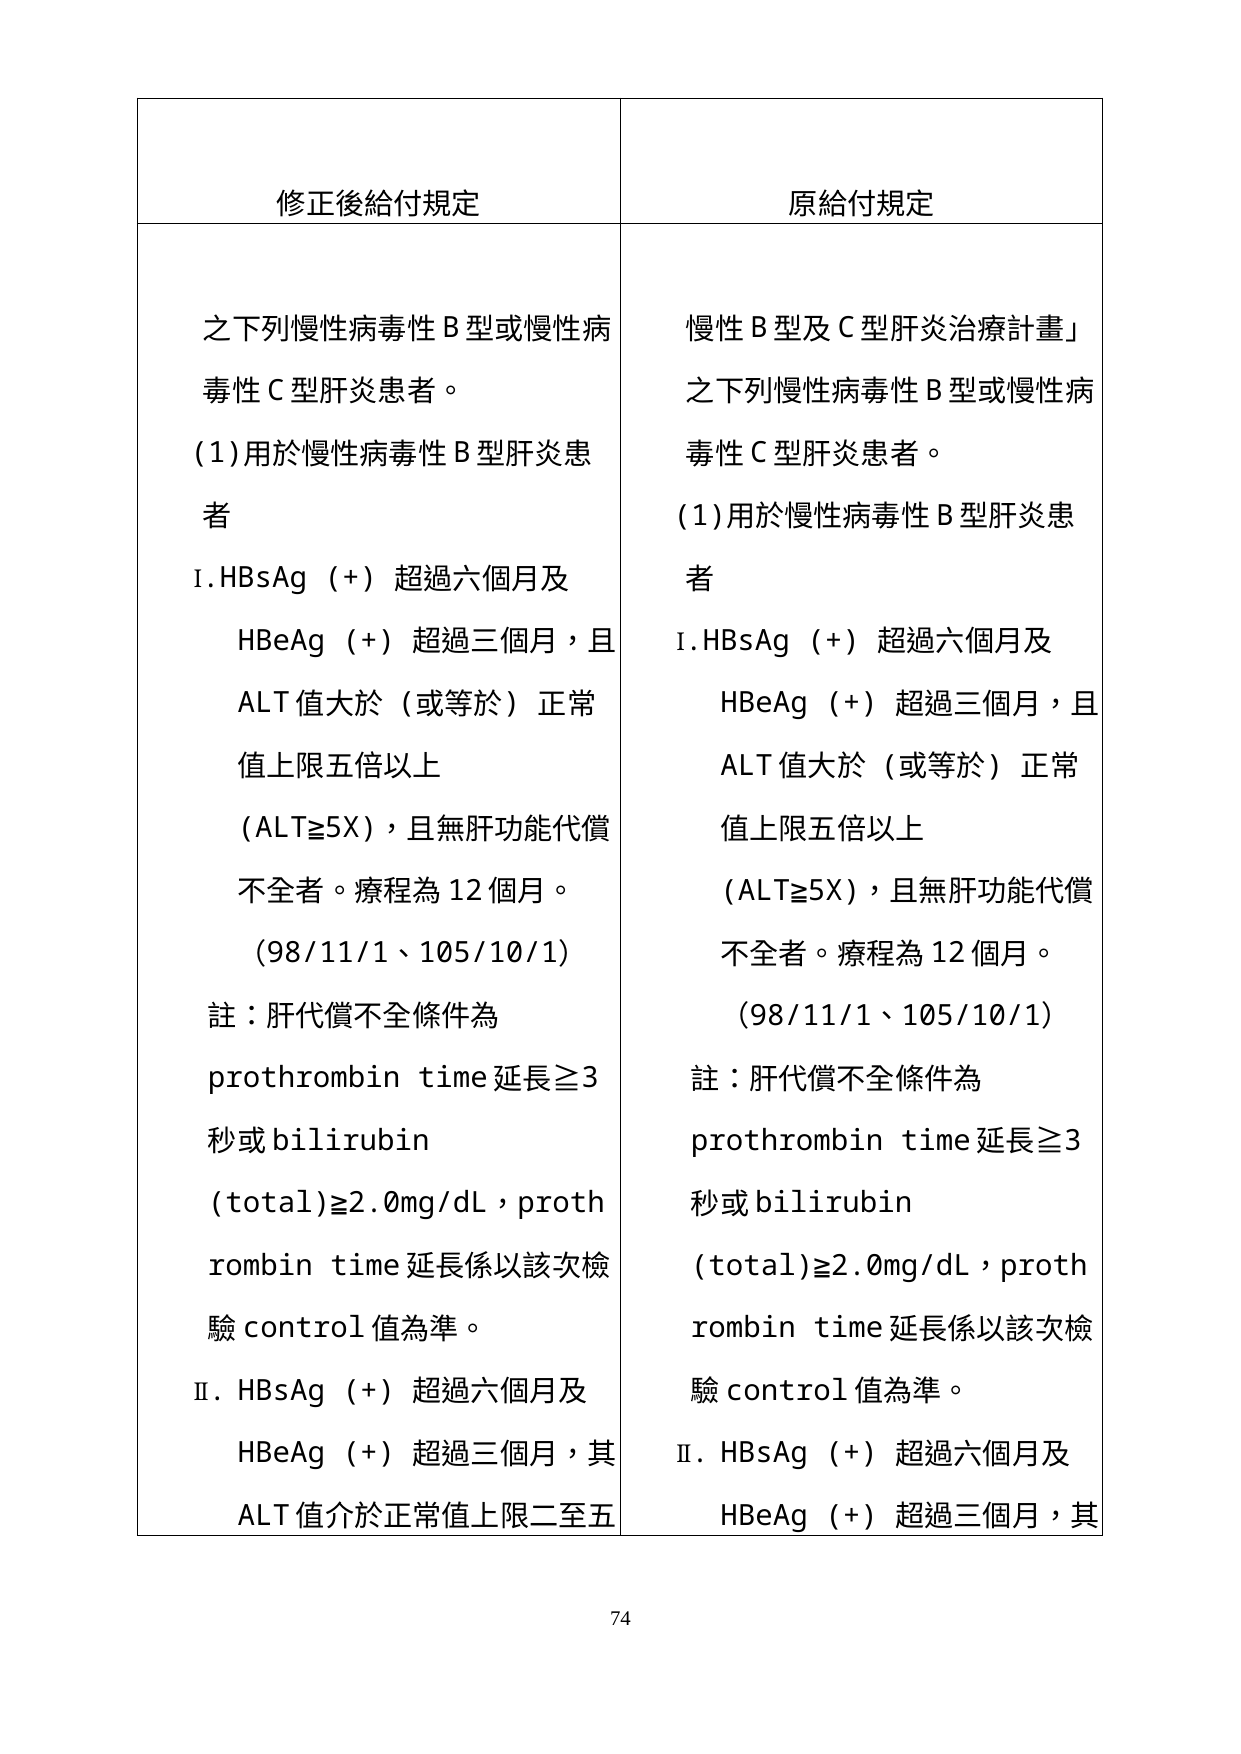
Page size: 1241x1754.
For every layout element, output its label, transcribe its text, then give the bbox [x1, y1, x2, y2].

table_header 原給付規定 [621, 99, 1102, 222]
table_header 修正後給付規定 [138, 99, 620, 222]
table_cell 慢性B型及C型肝炎治療計畫」之下列慢性病毒性B型或慢性病毒性C型肝炎患者。 (1)用於慢性病毒性B型肝炎患者 Ⅰ.HBsAg (+) 超過六個月及HBeAg (+) 超過三個月，且ALT值大於 (或等於) 正常值上限五倍以上 (ALT≧5X)，且無肝功能代償不全者。療程為12個月。（98/11/1、105/10/1） 註：肝代償不全條件為prothrombin time延長≧3秒或bilirubin (total)≧2.0mg/dL，prothrombin time延長係以該次檢驗control值為準。 Ⅱ. HBsAg (+) 超過六個月及HBeAg (+) 超過三個月，其 [621, 224, 1102, 1535]
table_cell 之下列慢性病毒性B型或慢性病毒性C型肝炎患者。 (1)用於慢性病毒性B型肝炎患者 Ⅰ.HBsAg (+) 超過六個月及HBeAg (+) 超過三個月，且ALT值大於 (或等於) 正常值上限五倍以上 (ALT≧5X)，且無肝功能代償不全者。療程為12個月。（98/11/1、105/10/1） 註：肝代償不全條件為prothrombin time延長≧3秒或bilirubin (total)≧2.0mg/dL，prothrombin time延長係以該次檢驗control值為準。 Ⅱ. HBsAg (+) 超過六個月及HBeAg (+) 超過三個月，其ALT值介於正常值上限二至五 [138, 224, 620, 1535]
